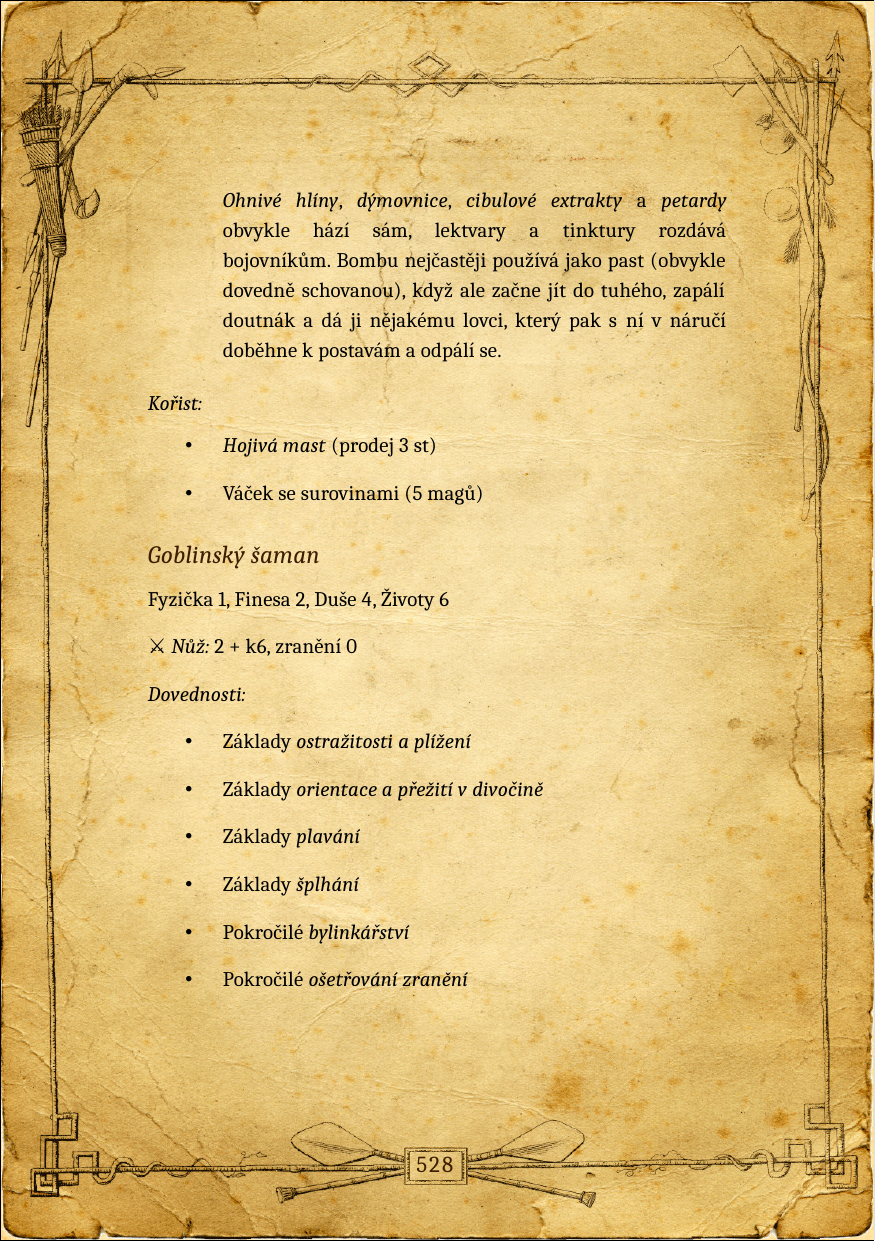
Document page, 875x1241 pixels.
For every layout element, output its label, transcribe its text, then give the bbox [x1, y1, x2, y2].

subtitle Goblinský šaman [148, 541, 726, 569]
list Váček se surovinami (5 magů) [185, 481, 726, 505]
text Dovednosti: [148, 682, 726, 706]
list Základy plavání [185, 825, 726, 849]
list Základy orientace a⁠ přežití v⁠ divočině [185, 778, 726, 802]
list Pokročilé bylinkářství [185, 920, 726, 944]
list Ohnivé hlíny, dýmovnice, cibulové extrakty a⁠ petardy obvykle hází sám, lektvary a⁠ tinktury rozdává bojovníkům. Bombu nejčastěji používá jako past (obvykle dovedně schovanou), když ale začne jít do tuhého, zapálí doutnák a⁠ dá ji nějakému lovci, který pak s⁠ ní v⁠ náručí doběhne k⁠ postavám a⁠ odpálí se. [185, 189, 726, 362]
picture [1, 1, 874, 1240]
list Základy šplhání [185, 873, 726, 897]
list Pokročilé ošetřování zranění [185, 968, 726, 992]
text ⚔ Nůž: 2 + k6, zranění 0 [148, 635, 726, 659]
list Základy ostražitosti a⁠ plížení [185, 730, 726, 754]
text Kořist: [148, 392, 726, 416]
text Fyzička 1, Finesa 2, Duše 4, Životy 6 [148, 587, 726, 611]
list Hojivá mast (prodej 3 st) [185, 434, 726, 458]
